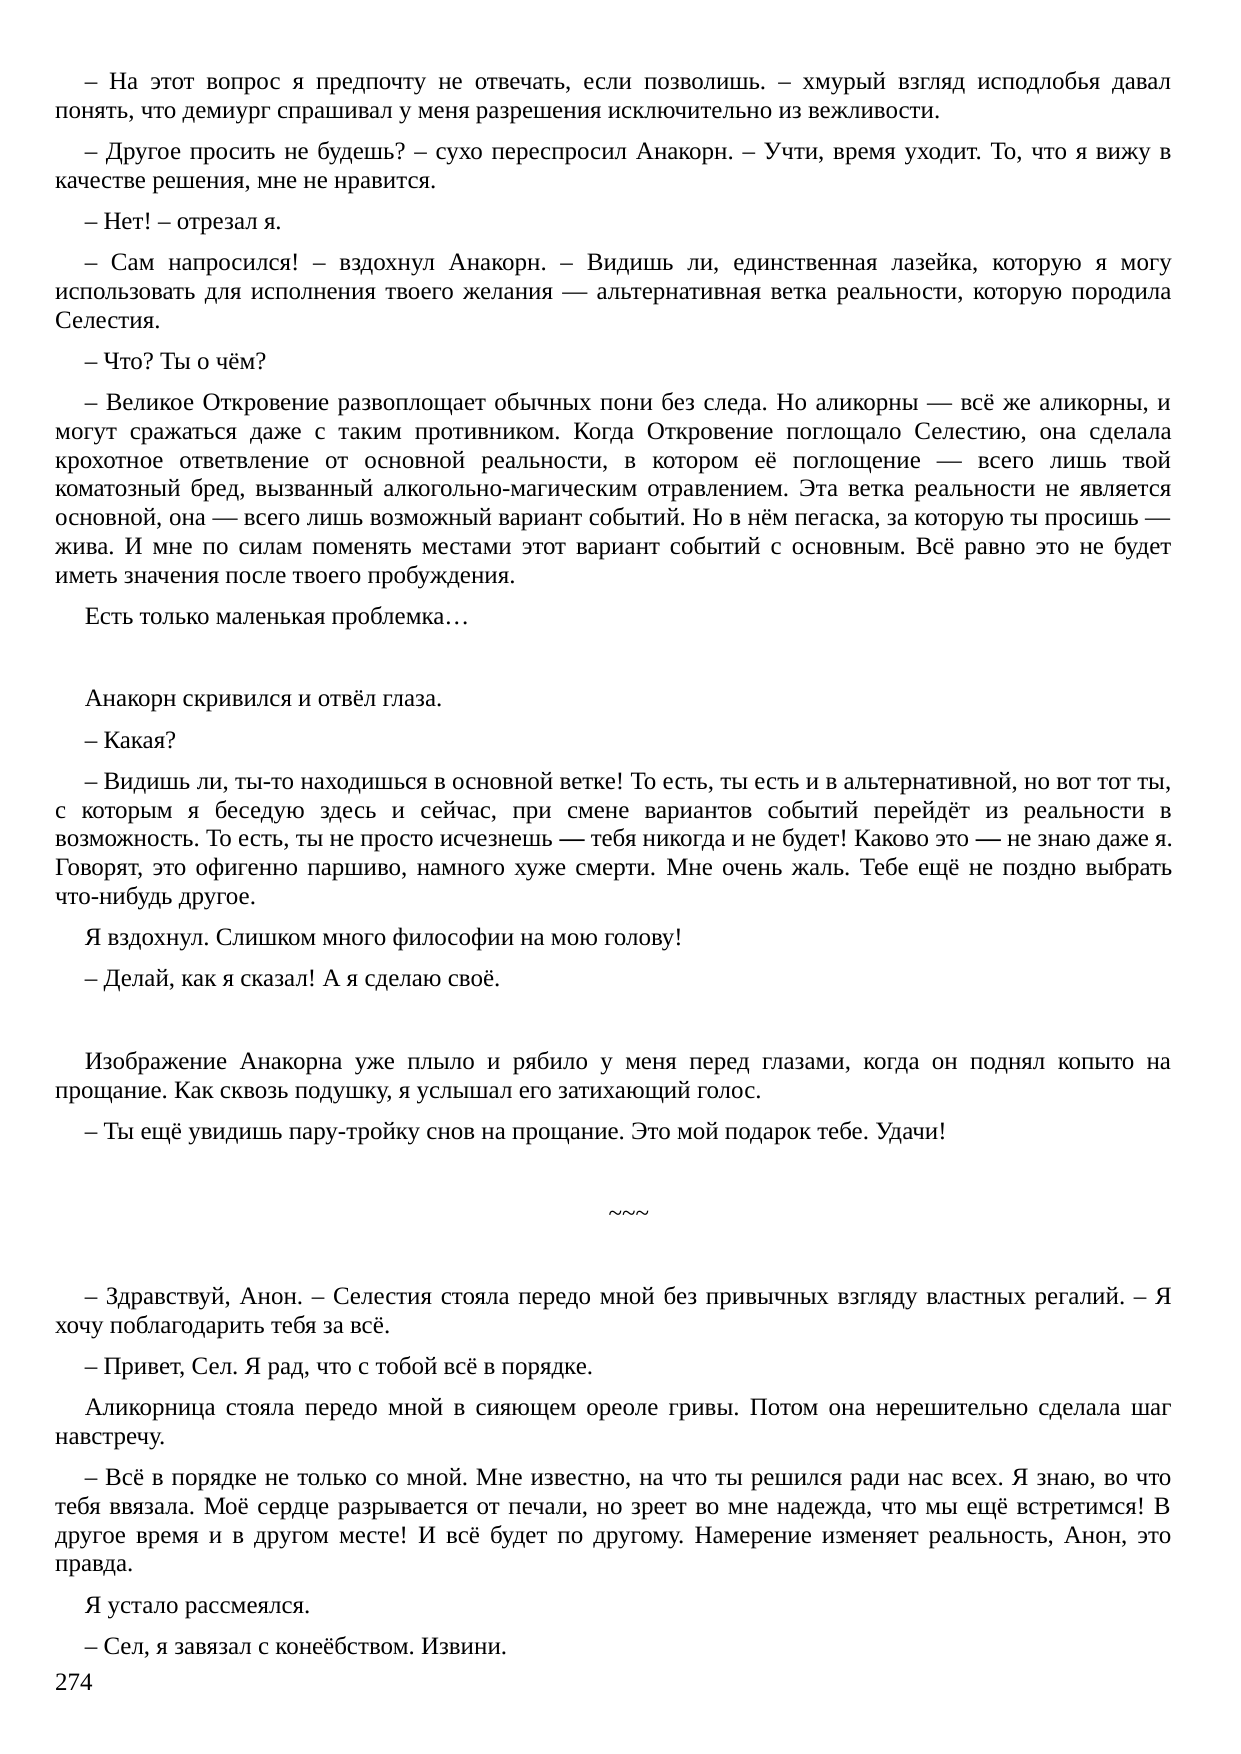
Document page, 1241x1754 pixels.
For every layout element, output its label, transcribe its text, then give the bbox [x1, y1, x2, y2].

text Изображение Анакорна уже плыло и рябило у меня перед глазами, когда он поднял копыто на прощание. Как сквозь подушку, я услышал его затихающий голос. [55, 1046, 1173, 1103]
text Есть только маленькая проблемка… [55, 601, 1173, 630]
text – Сел, я завязал с конеёбством. Извини. [55, 1631, 1173, 1660]
text – Нет! – отрезал я. [55, 206, 1173, 235]
text ~~~ [55, 1198, 1173, 1227]
text Анакорн скривился и отвёл глаза. [55, 683, 1173, 712]
text – Здравствуй, Анон. – Селестия стояла передо мной без привычных взгляду властных регалий. – Я хочу поблагодарить тебя за всё. [55, 1281, 1173, 1338]
text – Делай, как я сказал! А я сделаю своё. [55, 963, 1173, 992]
text – Что? Ты о чём? [55, 346, 1173, 375]
text Я устало рассмеялся. [55, 1590, 1173, 1618]
text – Видишь ли, ты-то находишься в основной ветке! То есть, ты есть и в альтернативной, но вот тот ты, с которым я беседую здесь и сейчас, при смене вариантов событий перейдёт из реальности в возможность. То есть, ты не просто исчезнешь — тебя никогда и не будет! Каково это — не знаю даже я. Говорят, это офигенно паршиво, намного хуже смерти. Мне очень жаль. Тебе ещё не поздно выбрать что-нибудь другое. [55, 766, 1173, 910]
text – Какая? [55, 725, 1173, 753]
text – Привет, Сел. Я рад, что с тобой всё в порядке. [55, 1351, 1173, 1380]
text – Сам напросился! – вздохнул Анакорн. – Видишь ли, единственная лазейка, которую я могу использовать для исполнения твоего желания — альтернативная ветка реальности, которую породила Селестия. [55, 247, 1173, 333]
text – На этот вопрос я предпочту не отвечать, если позволишь. – хмурый взгляд исподлобья давал понять, что демиург спрашивал у меня разрешения исключительно из вежливости. [55, 66, 1173, 123]
text – Ты ещё увидишь пару-тройку снов на прощание. Это мой подарок тебе. Удачи! [55, 1116, 1173, 1145]
text – Великое Откровение развоплощает обычных пони без следа. Но аликорны — всё же аликорны, и могут сражаться даже с таким противником. Когда Откровение поглощало Селестию, она сделала крохотное ответвление от основной реальности, в котором её поглощение — всего лишь твой коматозный бред, вызванный алкогольно-магическим отравлением. Эта ветка реальности не является основной, она — всего лишь возможный вариант событий. Но в нём пегаска, за которую ты просишь — жива. И мне по силам поменять местами этот вариант событий с основным. Всё равно это не будет иметь значения после твоего пробуждения. [55, 387, 1173, 588]
text Аликорница стояла передо мной в сияющем ореоле гривы. Потом она нерешительно сделала шаг навстречу. [55, 1392, 1173, 1450]
text – Всё в порядке не только со мной. Мне известно, на что ты решился ради нас всех. Я знаю, во что тебя ввязала. Моё сердце разрывается от печали, но зреет во мне надежда, что мы ещё встретимся! В другое время и в другом месте! И всё будет по другому. Намерение изменяет реальность, Анон, это правда. [55, 1462, 1173, 1577]
text – Другое просить не будешь? – сухо переспросил Анакорн. – Учти, время уходит. То, что я вижу в качестве решения, мне не нравится. [55, 136, 1173, 193]
text Я вздохнул. Слишком много философии на мою голову! [55, 922, 1173, 951]
